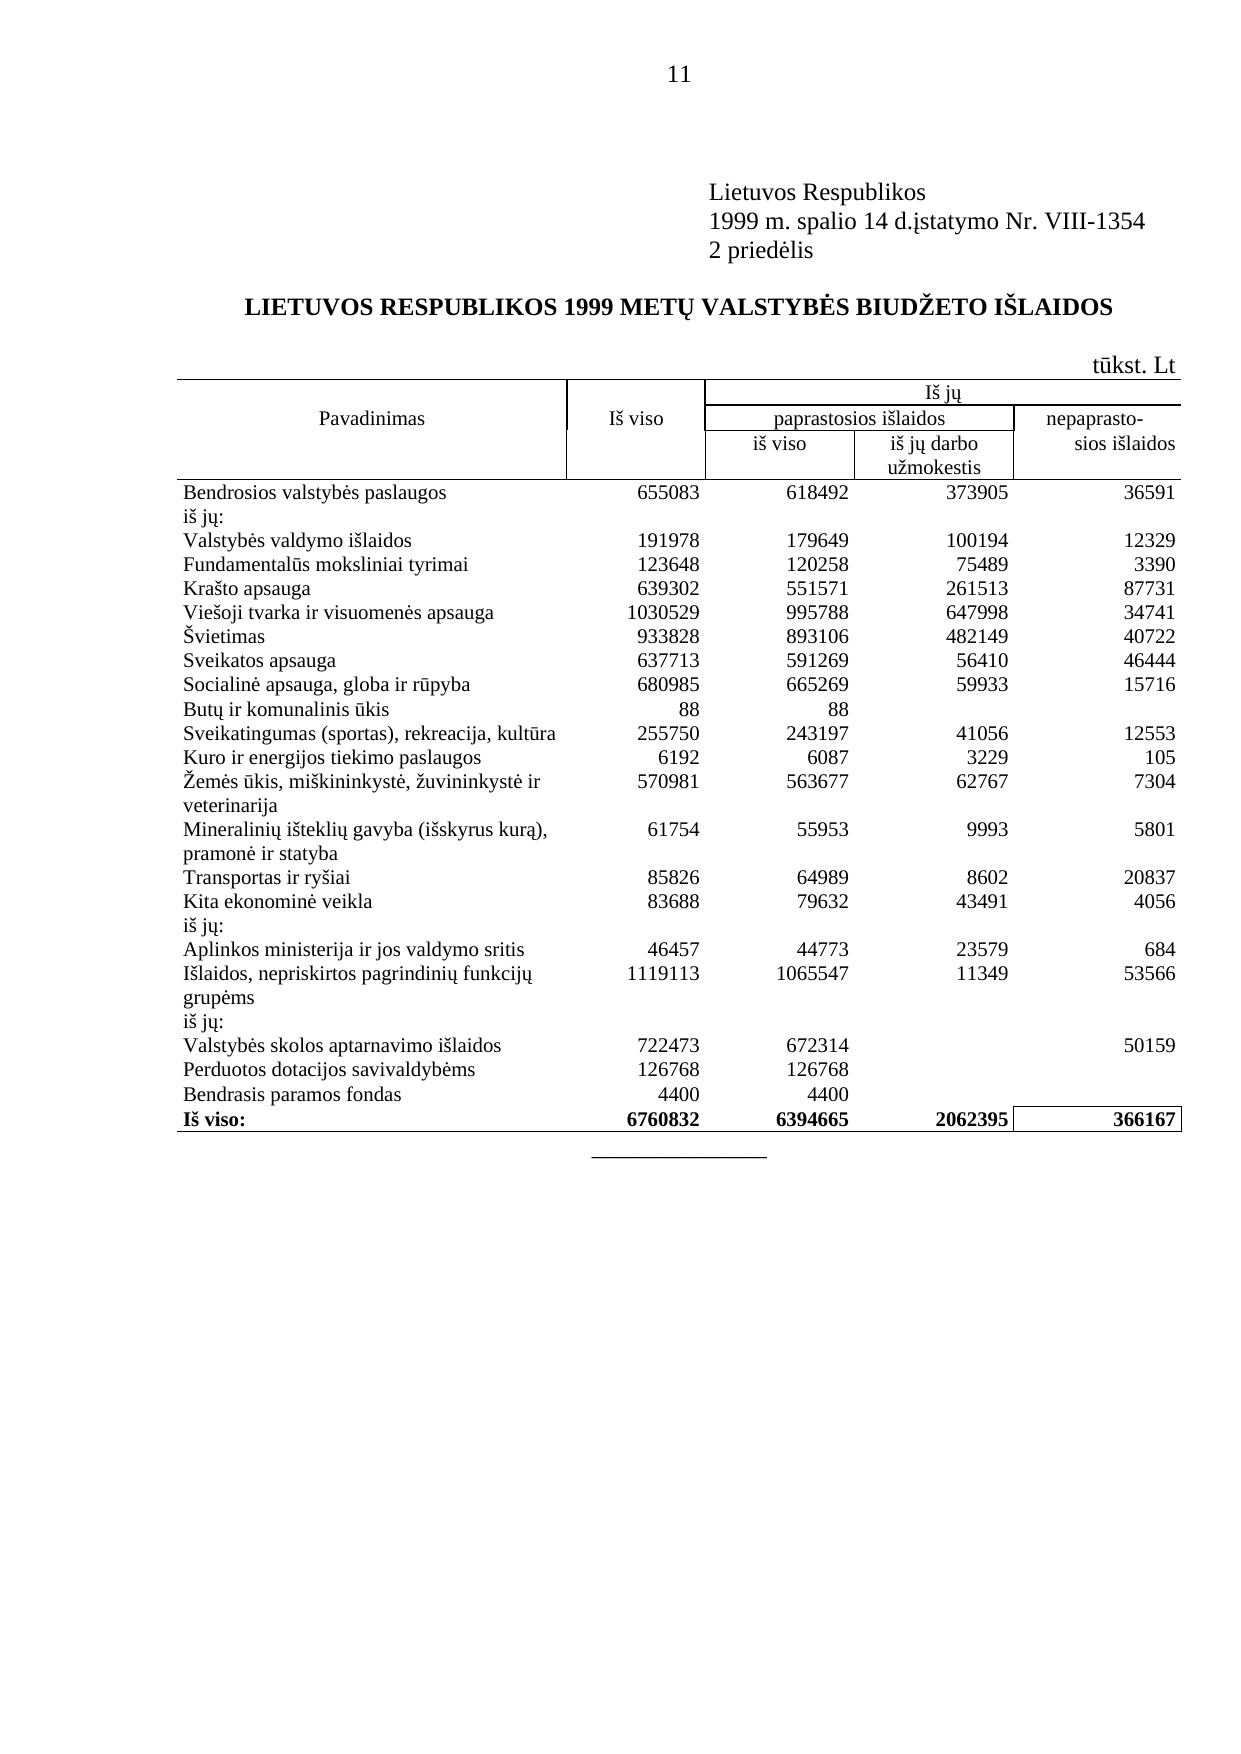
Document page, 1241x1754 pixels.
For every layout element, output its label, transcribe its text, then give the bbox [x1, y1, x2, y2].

table_cell 261513 [854, 576, 1014, 600]
table_cell iš viso [706, 431, 854, 479]
table_cell Krašto apsauga [177, 576, 567, 600]
table_cell 179649 [705, 528, 854, 552]
table_cell Pavadinimas [177, 404, 566, 430]
table_cell 1065547 [705, 961, 854, 1009]
table_cell 373905 [854, 480, 1014, 504]
table_cell 255750 [567, 721, 705, 744]
table_cell 11349 [854, 961, 1014, 1009]
table_header [567, 350, 705, 378]
table_cell 933828 [567, 624, 705, 648]
table_cell 36591 [1014, 480, 1181, 504]
text Lietuvos Respublikos [177, 177, 1181, 206]
table_cell 61754 [567, 817, 705, 865]
text 1999 m. spalio 14 d.įstatymo Nr. VIII-1354 [177, 206, 1181, 235]
table_cell 6760832 [567, 1106, 705, 1131]
table_cell 4400 [567, 1081, 705, 1106]
table_cell 7304 [1014, 769, 1181, 817]
table_cell [567, 1009, 705, 1033]
table_cell 995788 [705, 600, 854, 624]
table_cell 59933 [854, 673, 1014, 696]
table_cell [854, 504, 1014, 528]
table_cell 6394665 [705, 1106, 854, 1131]
table_cell [854, 1058, 1014, 1081]
table_cell [1014, 504, 1181, 528]
table_cell Kuro ir energijos tiekimo paslaugos [177, 745, 567, 769]
table_cell Transportas ir ryšiai [177, 865, 567, 889]
table_cell 4056 [1014, 889, 1181, 913]
table_header [177, 350, 567, 378]
table_cell 46457 [567, 937, 705, 961]
table_cell iš jų darbo užmokestis [855, 431, 1013, 479]
table_cell Iš viso [568, 404, 704, 430]
table_cell 87731 [1014, 576, 1181, 600]
table_cell Bendrosios valstybės paslaugos [177, 480, 567, 504]
table_cell 85826 [567, 865, 705, 889]
table_cell 655083 [567, 480, 705, 504]
table_cell 6192 [567, 745, 705, 769]
table_cell nepaprasto- [1015, 406, 1181, 430]
text ______________ [177, 1132, 1181, 1160]
table_cell [1014, 1081, 1181, 1106]
table_cell 551571 [705, 576, 854, 600]
table_cell iš jų: [177, 913, 567, 937]
table_cell 53566 [1014, 961, 1181, 1009]
table_cell 40722 [1014, 624, 1181, 648]
table_cell 618492 [705, 480, 854, 504]
table_cell 75489 [854, 552, 1014, 576]
table_cell Aplinkos ministerija ir jos valdymo sritis [177, 937, 567, 961]
table_cell 12553 [1014, 721, 1181, 744]
table_cell Iš viso: [177, 1106, 567, 1131]
table_cell Žemės ūkis, miškininkystė, žuvininkystė ir veterinarija [177, 769, 567, 817]
table_cell [1014, 1058, 1181, 1081]
table_cell iš jų: [177, 1009, 567, 1033]
table_cell Butų ir komunalinis ūkis [177, 696, 567, 721]
table_cell 100194 [854, 528, 1014, 552]
table_cell 105 [1014, 745, 1181, 769]
table_cell 722473 [567, 1033, 705, 1057]
table_cell 44773 [705, 937, 854, 961]
table_cell 12329 [1014, 528, 1181, 552]
table_cell 2062395 [854, 1106, 1013, 1131]
table_cell 46444 [1014, 648, 1181, 672]
table_header [705, 350, 886, 378]
table_cell 637713 [567, 648, 705, 672]
table_cell 366167 [1014, 1107, 1181, 1131]
table_cell Sveikatos apsauga [177, 648, 567, 672]
table_cell 123648 [567, 552, 705, 576]
table_cell Iš jų [706, 380, 1181, 404]
table_cell 120258 [705, 552, 854, 576]
table_cell [854, 1033, 1014, 1057]
table_cell [854, 913, 1014, 937]
table_cell 684 [1014, 937, 1181, 961]
table_cell 3390 [1014, 552, 1181, 576]
table_cell Išlaidos, nepriskirtos pagrindinių funkcijų grupėms [177, 961, 567, 1009]
table_cell [1014, 696, 1181, 721]
table_cell Bendrasis paramos fondas [177, 1081, 567, 1106]
table_cell 62767 [854, 769, 1014, 817]
table_cell 482149 [854, 624, 1014, 648]
table_header [886, 350, 1014, 378]
table_cell 3229 [854, 745, 1014, 769]
table_cell 639302 [567, 576, 705, 600]
table_cell [177, 380, 566, 404]
table_cell 23579 [854, 937, 1014, 961]
table_cell 88 [705, 696, 854, 721]
table_cell 50159 [1014, 1033, 1181, 1057]
table_cell 41056 [854, 721, 1014, 744]
table_cell [854, 1009, 1014, 1033]
table_cell Socialinė apsauga, globa ir rūpyba [177, 673, 567, 696]
table_cell [705, 1009, 854, 1033]
table_cell 647998 [854, 600, 1014, 624]
table_cell Viešoji tvarka ir visuomenės apsauga [177, 600, 567, 624]
table_cell [854, 1081, 1014, 1106]
table_cell 8602 [854, 865, 1014, 889]
table_cell 20837 [1014, 865, 1181, 889]
table_cell [705, 504, 854, 528]
table_cell Švietimas [177, 624, 567, 648]
table_cell [568, 380, 704, 404]
table_cell Valstybės valdymo išlaidos [177, 528, 567, 552]
table_cell 126768 [705, 1058, 854, 1081]
table_cell Mineralinių išteklių gavyba (išskyrus kurą), pramonė ir statyba [177, 817, 567, 865]
table_cell 79632 [705, 889, 854, 913]
table_header tūkst. Lt [1014, 350, 1181, 378]
text 2 priedėlis [177, 235, 1181, 263]
table_cell 56410 [854, 648, 1014, 672]
table_cell [854, 696, 1014, 721]
table_cell 680985 [567, 673, 705, 696]
table_cell 672314 [705, 1033, 854, 1057]
table_cell 191978 [567, 528, 705, 552]
text Lietuvos Respublikos 1999 metų valstybės biudžeto išlaidos [177, 292, 1181, 321]
table_cell [567, 430, 705, 479]
table_cell 591269 [705, 648, 854, 672]
table_cell 83688 [567, 889, 705, 913]
table_cell Kita ekonominė veikla [177, 889, 567, 913]
table_cell iš jų: [177, 504, 567, 528]
table_cell 243197 [705, 721, 854, 744]
table_cell 34741 [1014, 600, 1181, 624]
table_cell 64989 [705, 865, 854, 889]
table_cell Fundamentalūs moksliniai tyrimai [177, 552, 567, 576]
table_cell paprastosios išlaidos [706, 406, 1013, 430]
table_cell [1014, 1009, 1181, 1033]
table_cell 665269 [705, 673, 854, 696]
table_cell 893106 [705, 624, 854, 648]
table_cell Perduotos dotacijos savivaldybėms [177, 1058, 567, 1081]
table_cell 563677 [705, 769, 854, 817]
table_cell 126768 [567, 1058, 705, 1081]
table_cell 4400 [705, 1081, 854, 1106]
table_cell [705, 913, 854, 937]
table_cell 55953 [705, 817, 854, 865]
table_cell [567, 913, 705, 937]
table_cell [177, 430, 566, 479]
table_cell [567, 504, 705, 528]
table_cell 6087 [705, 745, 854, 769]
table_cell 15716 [1014, 673, 1181, 696]
table_cell 88 [567, 696, 705, 721]
table_cell 5801 [1014, 817, 1181, 865]
table_cell 1119113 [567, 961, 705, 1009]
table_cell Sveikatingumas (sportas), rekreacija, kultūra [177, 721, 567, 744]
table_cell 43491 [854, 889, 1014, 913]
table_cell sios išlaidos [1014, 430, 1181, 479]
table_cell Valstybės skolos aptarnavimo išlaidos [177, 1033, 567, 1057]
table_cell 570981 [567, 769, 705, 817]
table_cell 9993 [854, 817, 1014, 865]
table_cell [1014, 913, 1181, 937]
table_cell 1030529 [567, 600, 705, 624]
